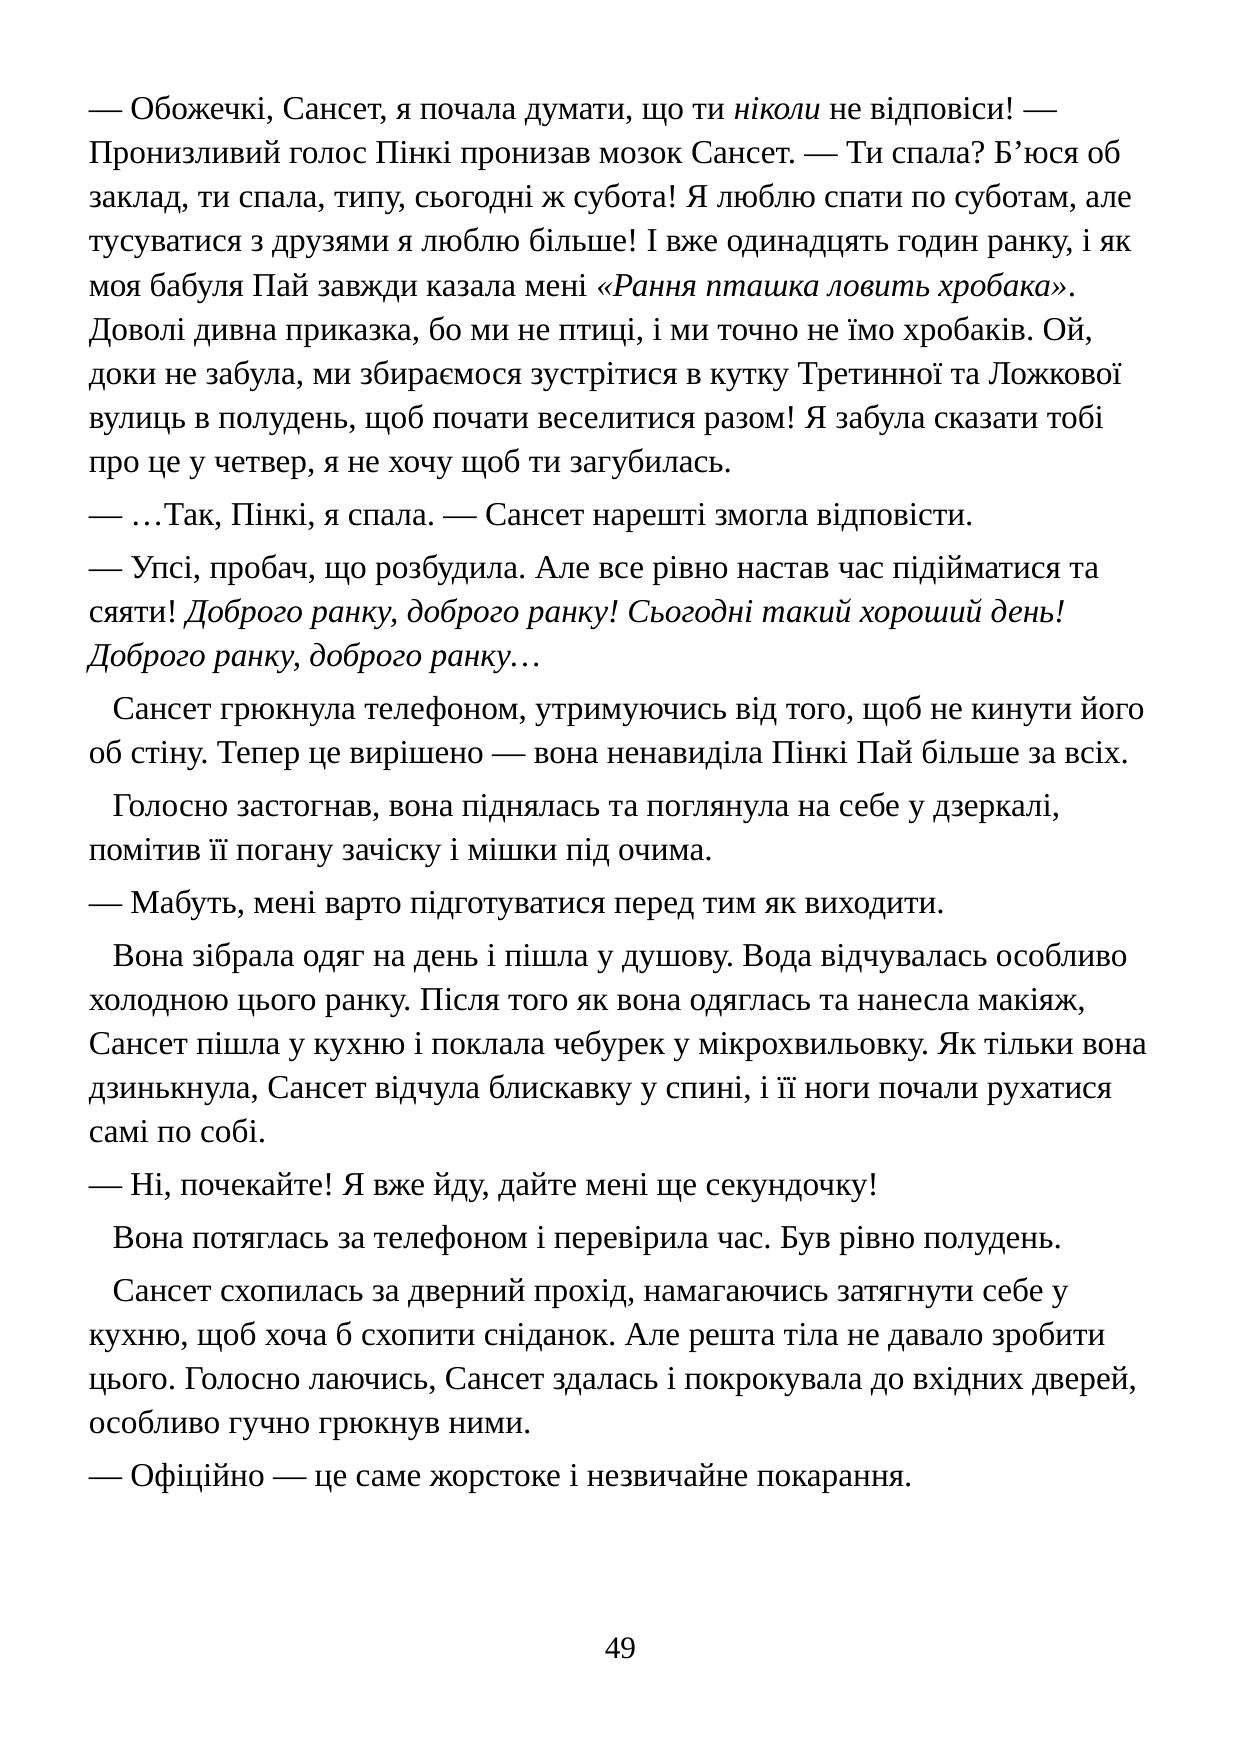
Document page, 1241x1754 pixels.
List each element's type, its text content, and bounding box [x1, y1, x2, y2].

text Вона зібрала одяг на день і пішла у душову. Вода відчувалась особливо холодною цього ранку. Після того як вона одяглась та нанесла макіяж, Сансет пішла у кухню і поклала чебурек у мікрохвильовку. Як тільки вона дзинькнула, Сансет відчула блискавку у спині, і її ноги почали рухатися самі по собі. [88, 935, 1152, 1149]
text — Ні, почекайте! Я вже йду, дайте мені ще секундочку! [88, 1164, 1152, 1202]
text Голосно застогнав, вона піднялась та поглянула на себе у дзеркалі, помітив її погану зачіску і мішки під очима. [88, 785, 1152, 867]
text — Мабуть, мені варто підготуватися перед тим як виходити. [88, 882, 1152, 920]
text Сансет грюкнула телефоном, утримуючись від того, щоб не кинути його об стіну. Тепер це вирішено — вона ненавиділа Пінкі Пай більше за всіх. [88, 688, 1152, 770]
text — Офіційно — це саме жорстоке і незвичайне покарання. [88, 1455, 1152, 1493]
text Сансет схопилась за дверний прохід, намагаючись затягнути себе у кухню, щоб хоча б схопити сніданок. Але решта тіла не давало зробити цього. Голосно лаючись, Сансет здалась і покрокувала до вхідних дверей, особливо гучно грюкнув ними. [88, 1270, 1152, 1440]
text — Упсі, пробач, що розбудила. Але все рівно настав час підійматися та сяяти! Доброго ранку, доброго ранку! Сьогодні такий хороший день! Доброго ранку, доброго ранку… [88, 547, 1152, 673]
text — Обожечкі, Сансет, я почала думати, що ти ніколи не відповіси! — Пронизливий голос Пінкі пронизав мозок Сансет. — Ти спала? Б’юся об заклад, ти спала, типу, сьогодні ж субота! Я люблю спати по суботам, але тусуватися з друзями я люблю більше! І вже одинадцять годин ранку, і як моя бабуля Пай завжди казала мені «Рання пташка ловить хробака». Доволі дивна приказка, бо ми не птиці, і ми точно не їмо хробаків. Ой, доки не забула, ми збираємося зустрітися в кутку Третинної та Ложкової вулиць в полудень, щоб почати веселитися разом! Я забула сказати тобі про це у четвер, я не хочу щоб ти загубилась. [88, 88, 1152, 479]
text — …Так, Пінкі, я спала. — Сансет нарешті змогла відповісти. [88, 494, 1152, 532]
text Вона потяглась за телефоном і перевірила час. Був рівно полудень. [88, 1217, 1152, 1255]
